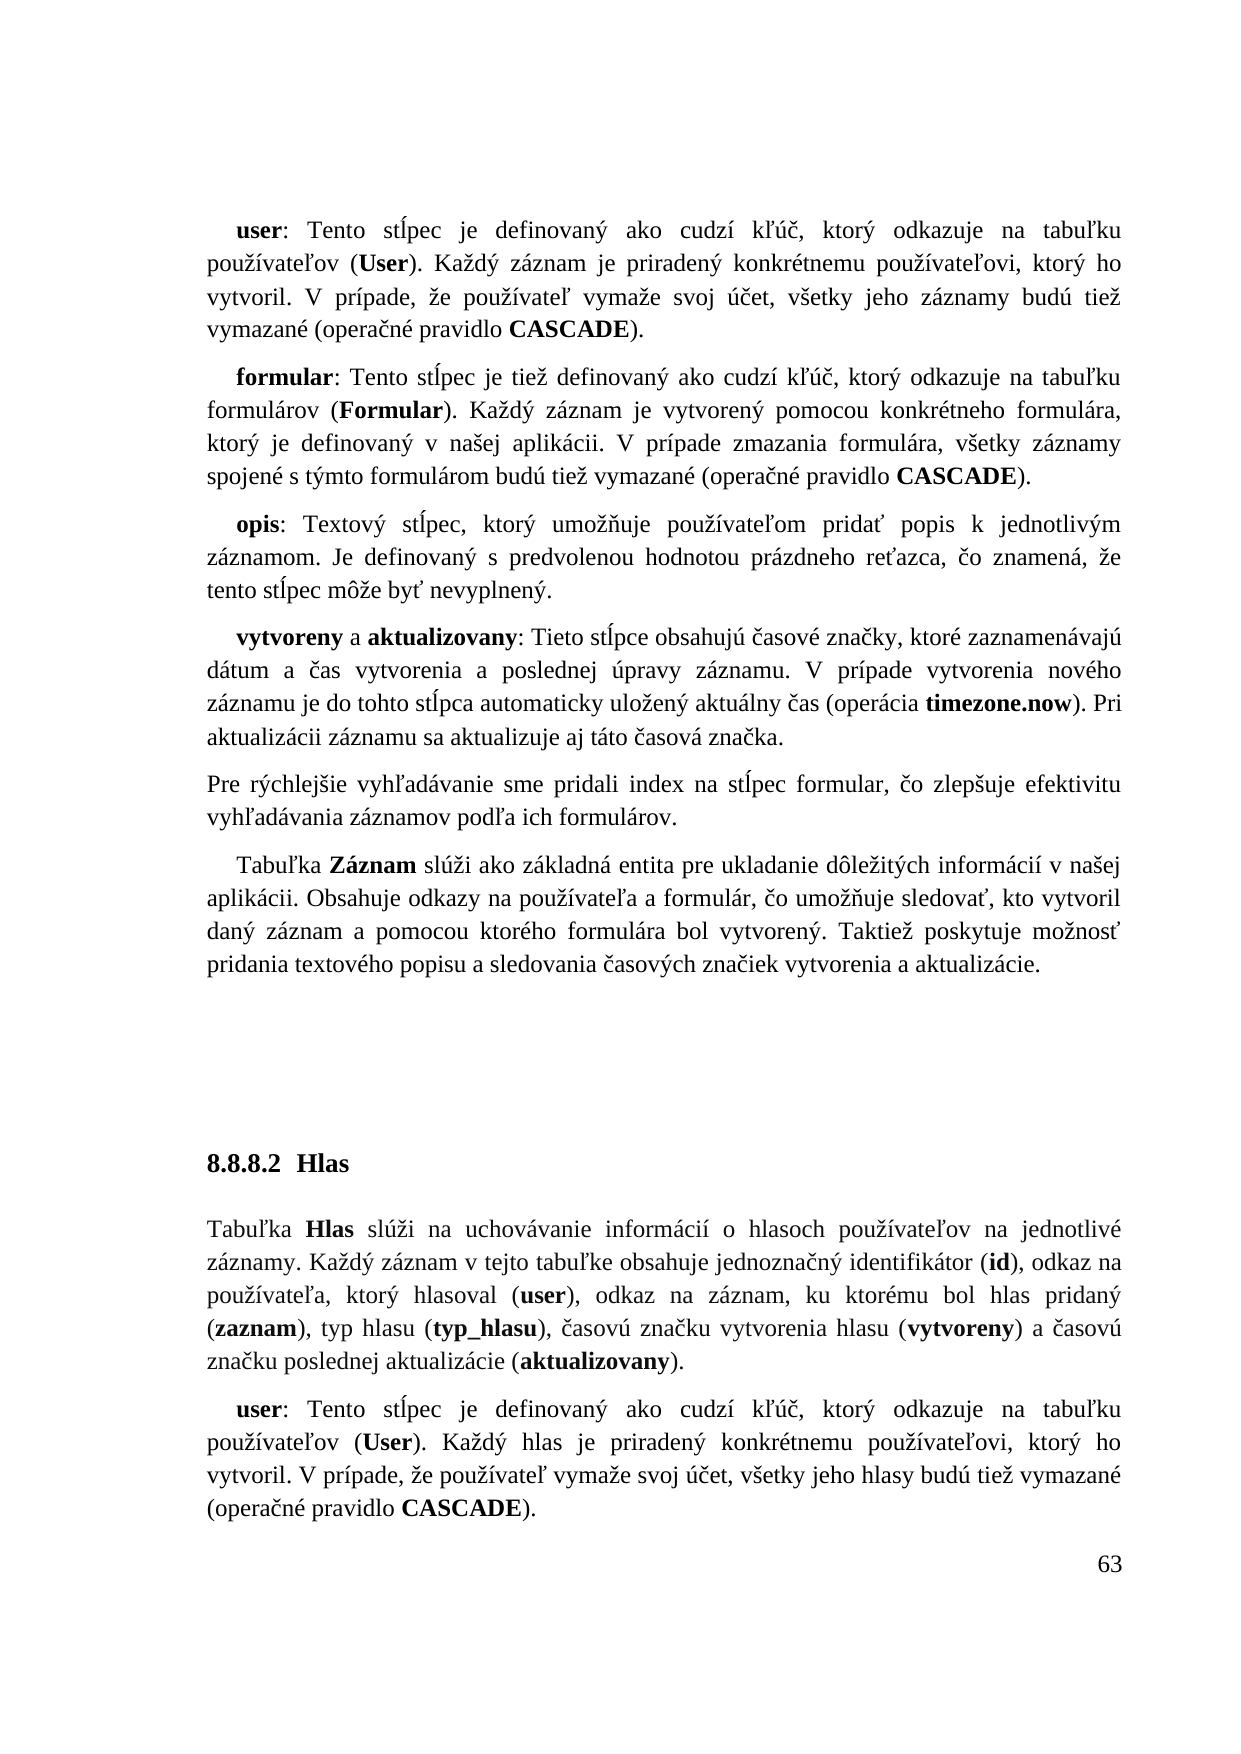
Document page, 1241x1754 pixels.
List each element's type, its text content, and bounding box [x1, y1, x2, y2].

text user: Tento stĺpec je definovaný ako cudzí kľúč, ktorý odkazuje na tabuľku používateľov (User). Každý záznam je priradený konkrétnemu používateľovi, ktorý ho vytvoril. V prípade, že používateľ vymaže svoj účet, všetky jeho záznamy budú tiež vymazané (operačné pravidlo CASCADE). [207, 216, 1122, 343]
text Tabuľka Záznam slúži ako základná entita pre ukladanie dôležitých informácií v našej aplikácii. Obsahuje odkazy na používateľa a formulár, čo umožňuje sledovať, kto vytvoril daný záznam a pomocou ktorého formulára bol vytvorený. Taktiež poskytuje možnosť pridania textového popisu a sledovania časových značiek vytvorenia a aktualizácie. [207, 850, 1122, 978]
text user: Tento stĺpec je definovaný ako cudzí kľúč, ktorý odkazuje na tabuľku používateľov (User). Každý hlas je priradený konkrétnemu používateľovi, ktorý ho vytvoril. V prípade, že používateľ vymaže svoj účet, všetky jeho hlasy budú tiež vymazané (operačné pravidlo CASCADE). [207, 1394, 1122, 1522]
text opis: Textový stĺpec, ktorý umožňuje používateľom pridať popis k jednotlivým záznamom. Je definovaný s predvolenou hodnotou prázdneho reťazca, čo znamená, že tento stĺpec môže byť nevyplnený. [207, 509, 1122, 604]
text formular: Tento stĺpec je tiež definovaný ako cudzí kľúč, ktorý odkazuje na tabuľku formulárov (Formular). Každý záznam je vytvorený pomocou konkrétneho formulára, ktorý je definovaný v našej aplikácii. V prípade zmazania formulára, všetky záznamy spojené s týmto formulárom budú tiež vymazané (operačné pravidlo CASCADE). [207, 362, 1122, 490]
text Pre rýchlejšie vyhľadávanie sme pridali index na stĺpec formular, čo zlepšuje efektivitu vyhľadávania záznamov podľa ich formulárov. [207, 769, 1122, 831]
text vytvoreny a aktualizovany: Tieto stĺpce obsahujú časové značky, ktoré zaznamenávajú dátum a čas vytvorenia a poslednej úpravy záznamu. V prípade vytvorenia nového záznamu je do tohto stĺpca automaticky uložený aktuálny čas (operácia timezone.now). Pri aktualizácii záznamu sa aktualizuje aj táto časová značka. [207, 622, 1122, 750]
text Tabuľka Hlas slúži na uchovávanie informácií o hlasoch používateľov na jednotlivé záznamy. Každý záznam v tejto tabuľke obsahuje jednoznačný identifikátor (id), odkaz na používateľa, ktorý hlasoval (user), odkaz na záznam, ku ktorému bol hlas pridaný (zaznam), typ hlasu (typ_hlasu), časovú značku vytvorenia hlasu (vytvoreny) a časovú značku poslednej aktualizácie (aktualizovany). [207, 1214, 1122, 1375]
subtitle Hlas [207, 1147, 1122, 1178]
